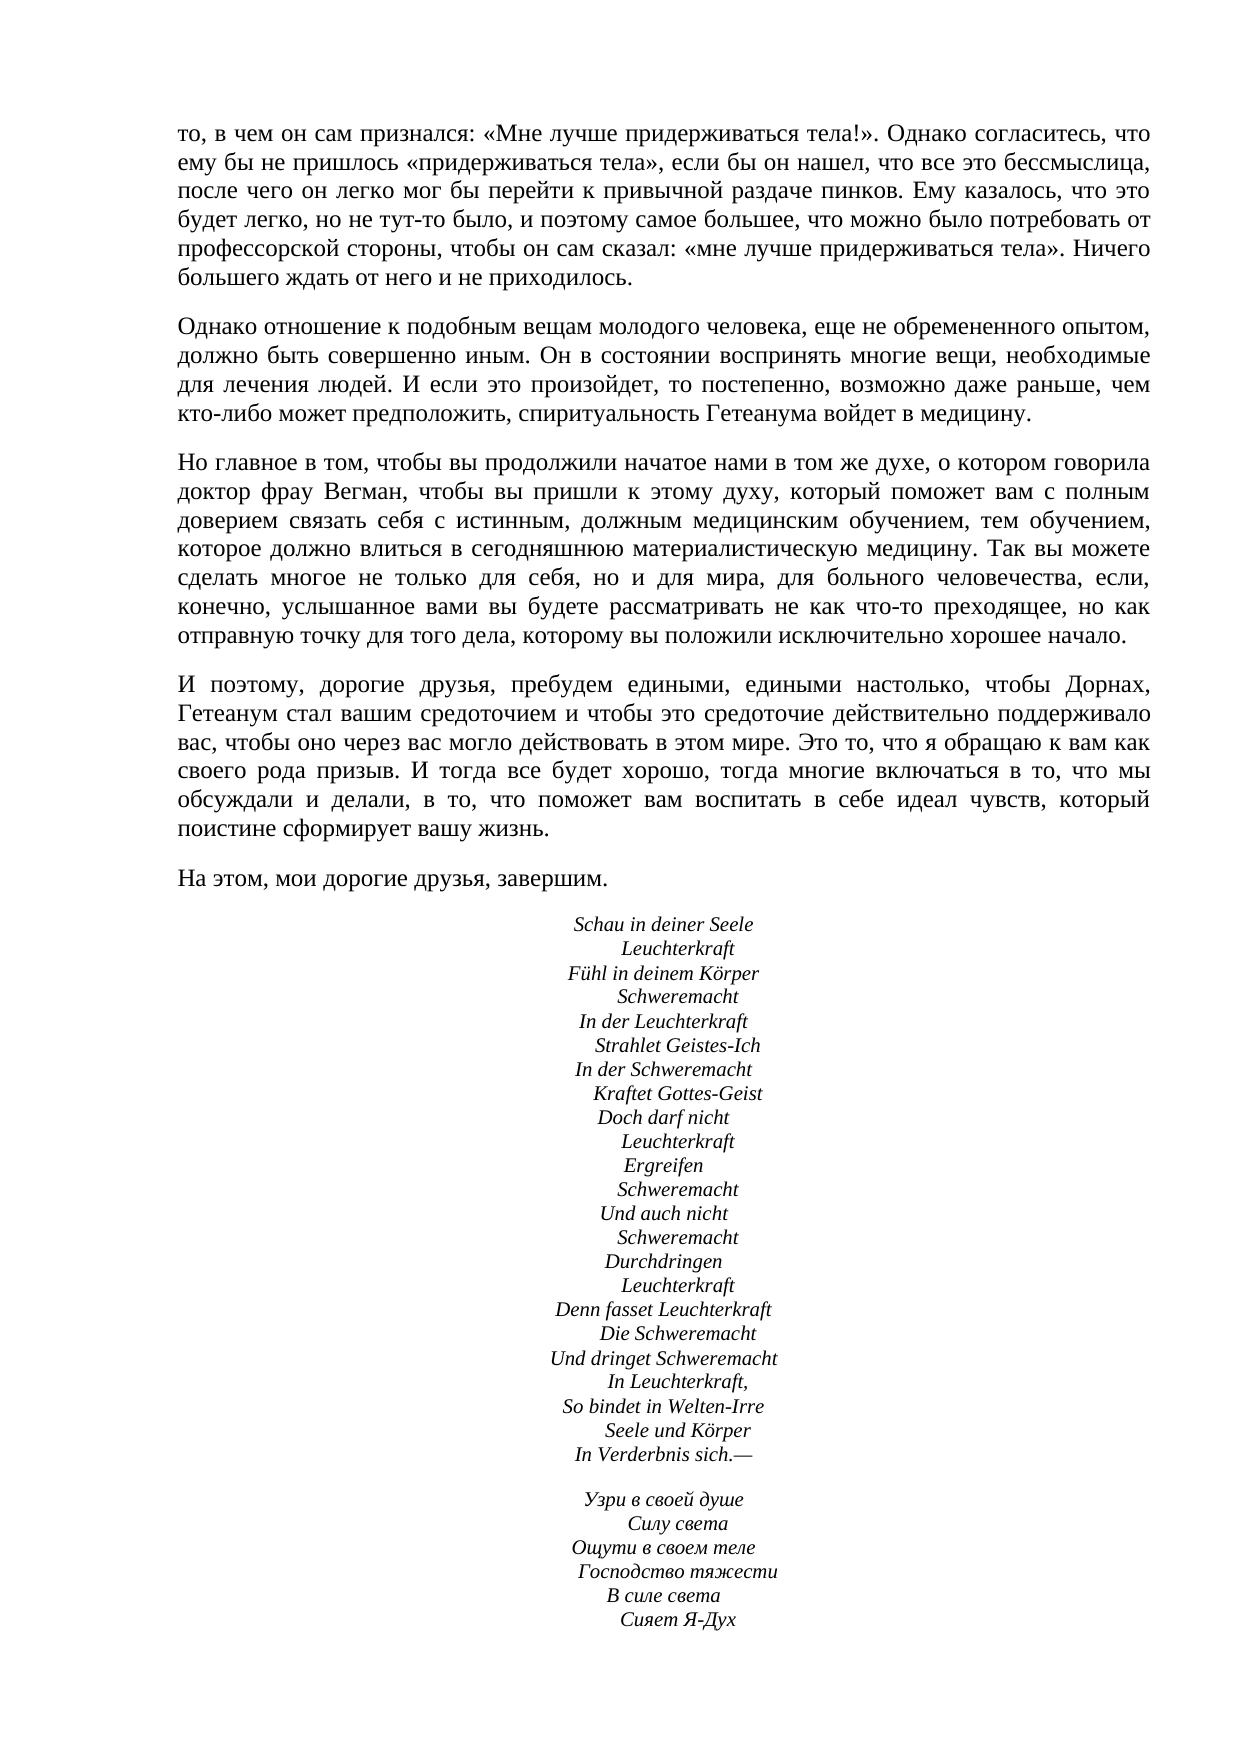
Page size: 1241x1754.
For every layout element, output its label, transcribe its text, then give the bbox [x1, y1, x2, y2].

text то, в чем он сам признался: «Мне лучше придерживаться тела!». Однако согласитесь, что ему бы не пришлось «придерживаться тела», если бы он нашел, что все это бессмыслица, после чего он легко мог бы перейти к привычной раздаче пинков. Ему казалось, что это будет легко, но не тут-то было, и поэтому самое большее, что можно было потребовать от профессорской стороны, чтобы он сам сказал: «мне лучше придерживаться тела». Ничего большего ждать от него и не приходилось. [177, 118, 1152, 291]
text И поэтому, дорогие друзья, пребудем едиными, едиными настолько, чтобы Дорнах, Гетеанум стал вашим средоточием и чтобы это средоточие действительно поддерживало вас, чтобы оно через вас могло действовать в этом мире. Это то, что я обращаю к вам как своего рода призыв. И тогда все будет хорошо, тогда многие включаться в то, что мы обсуждали и делали, в то, что поможет вам воспитать в себе идеал чувств, который поистине сформирует вашу жизнь. [177, 669, 1152, 842]
text Однако отношение к подобным вещам молодого человека, еще не обремененного опытом, должно быть совершенно иным. Он в состоянии воспринять многие вещи, необходимые для лечения людей. И если это произойдет, то постепенно, возможно даже раньше, чем кто-либо может предположить, спиритуальность Гетеанума войдет в медицину. [177, 311, 1152, 426]
text На этом, мои дорогие друзья, завершим. [177, 863, 1152, 891]
text Schau in deiner Seele Leuchterkraft Fühl in deinem Körper Schweremacht In der Leuchterkraft Strahlet Geistes-Ich In der Schweremacht Kraftet Gottes-Geist Doch darf nicht Leuchterkraft Ergreifen Schweremacht Und auch nicht Schweremacht Durchdringen Leuchterkraft Denn fasset Leuchterkraft Die Schweremacht Und dringet Schweremacht In Leuchterkraft, So bindet in Welten-Irre Seele und Körper In Verderbnis sich.— [177, 912, 1152, 1466]
text Узри в своей душе Силу света Ощути в своем теле Господство тяжести В силе света Сияет Я-Дух [177, 1487, 1152, 1631]
text Но главное в том, чтобы вы продолжили начатое нами в том же духе, о котором говорила доктор фрау Вегман, чтобы вы пришли к этому духу, который поможет вам с полным доверием связать себя с истинным, должным медицинским обучением, тем обучением, которое должно влиться в сегодняшнюю материалистическую медицину. Так вы можете сделать многое не только для себя, но и для мира, для больного человечества, если, конечно, услышанное вами вы будете рассматривать не как что-то преходящее, но как отправную точку для того дела, которому вы положили исключительно хорошее начало. [177, 447, 1152, 648]
